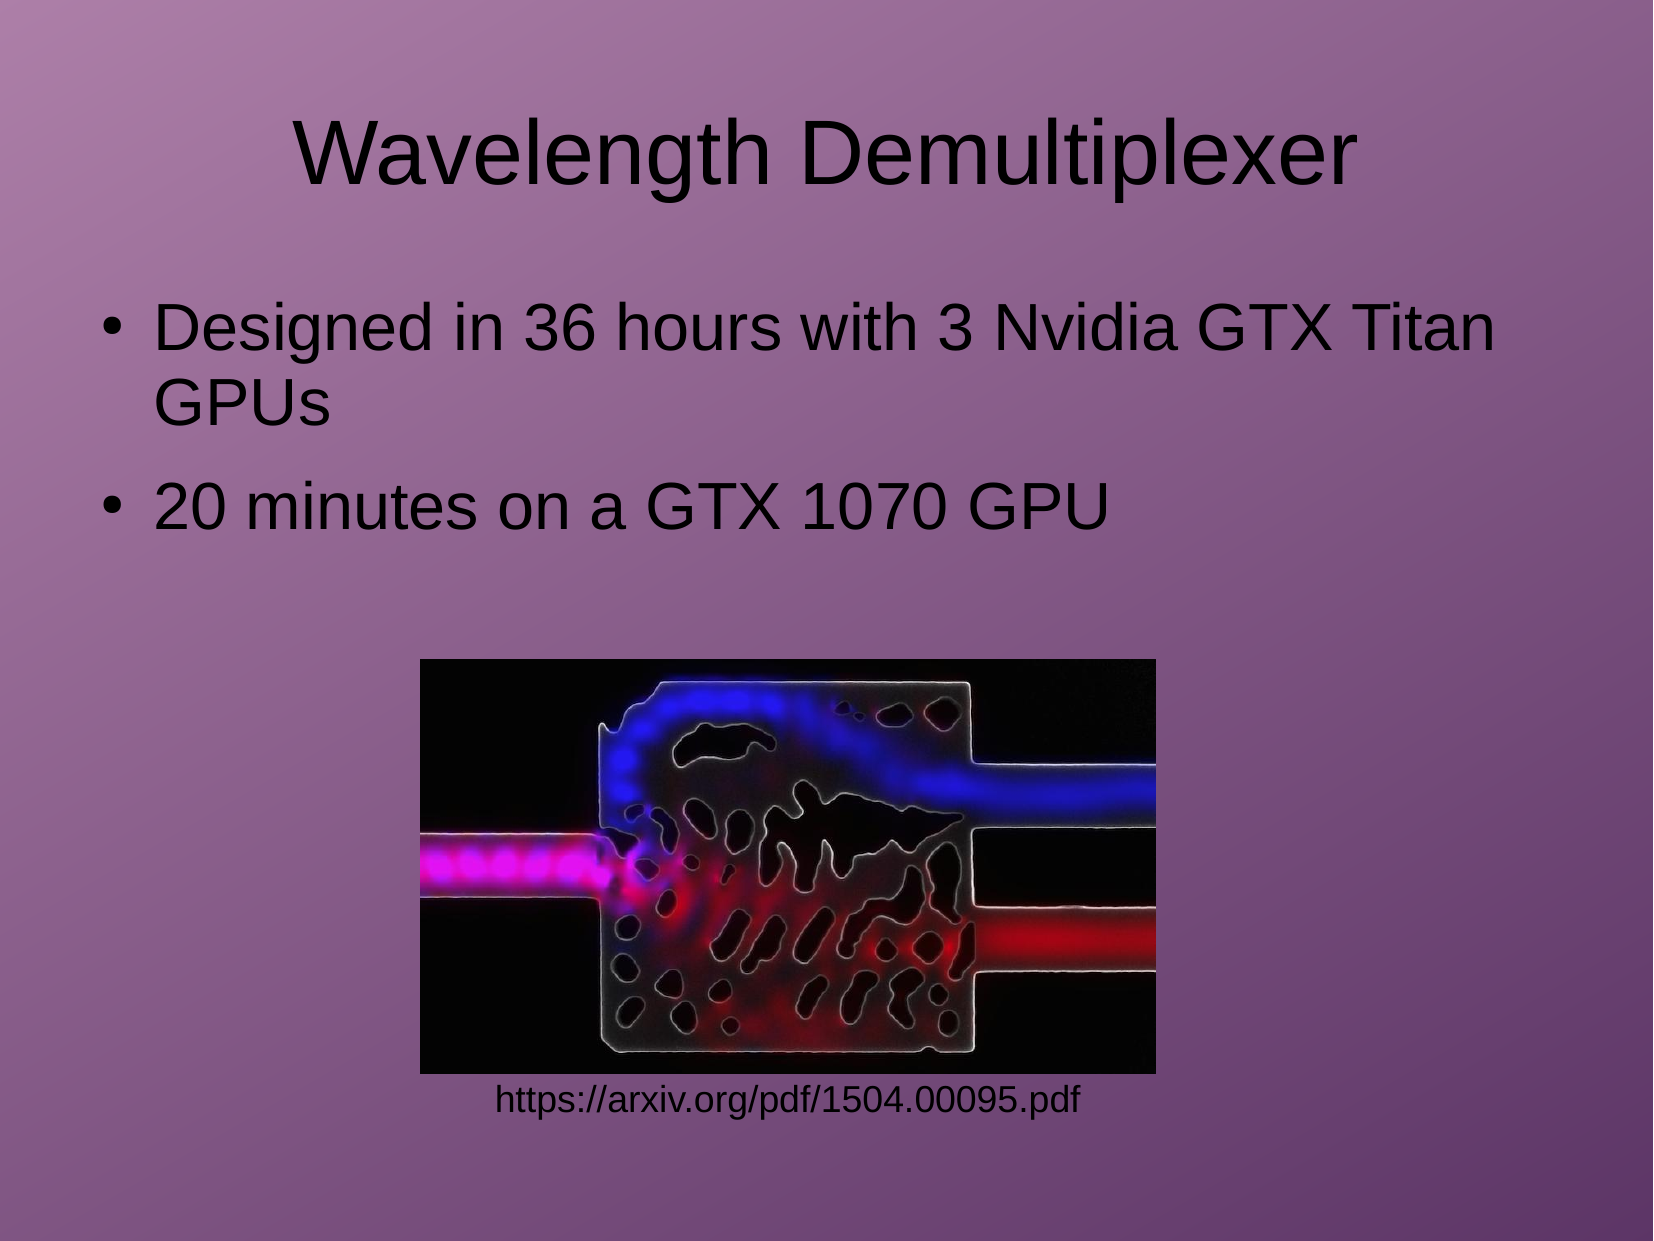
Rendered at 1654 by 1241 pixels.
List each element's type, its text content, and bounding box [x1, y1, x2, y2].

picture [420, 659, 1156, 1074]
title Wavelength Demultiplexer [82, 49, 1571, 257]
list Designed in 36 hours with 3 Nvidia GTX Titan GPUs 20 minutes on a GTX 1070 GPU [82, 290, 1571, 1010]
text_box https://arxiv.org/pdf/1504.00095.pdf [480, 1071, 1141, 1171]
